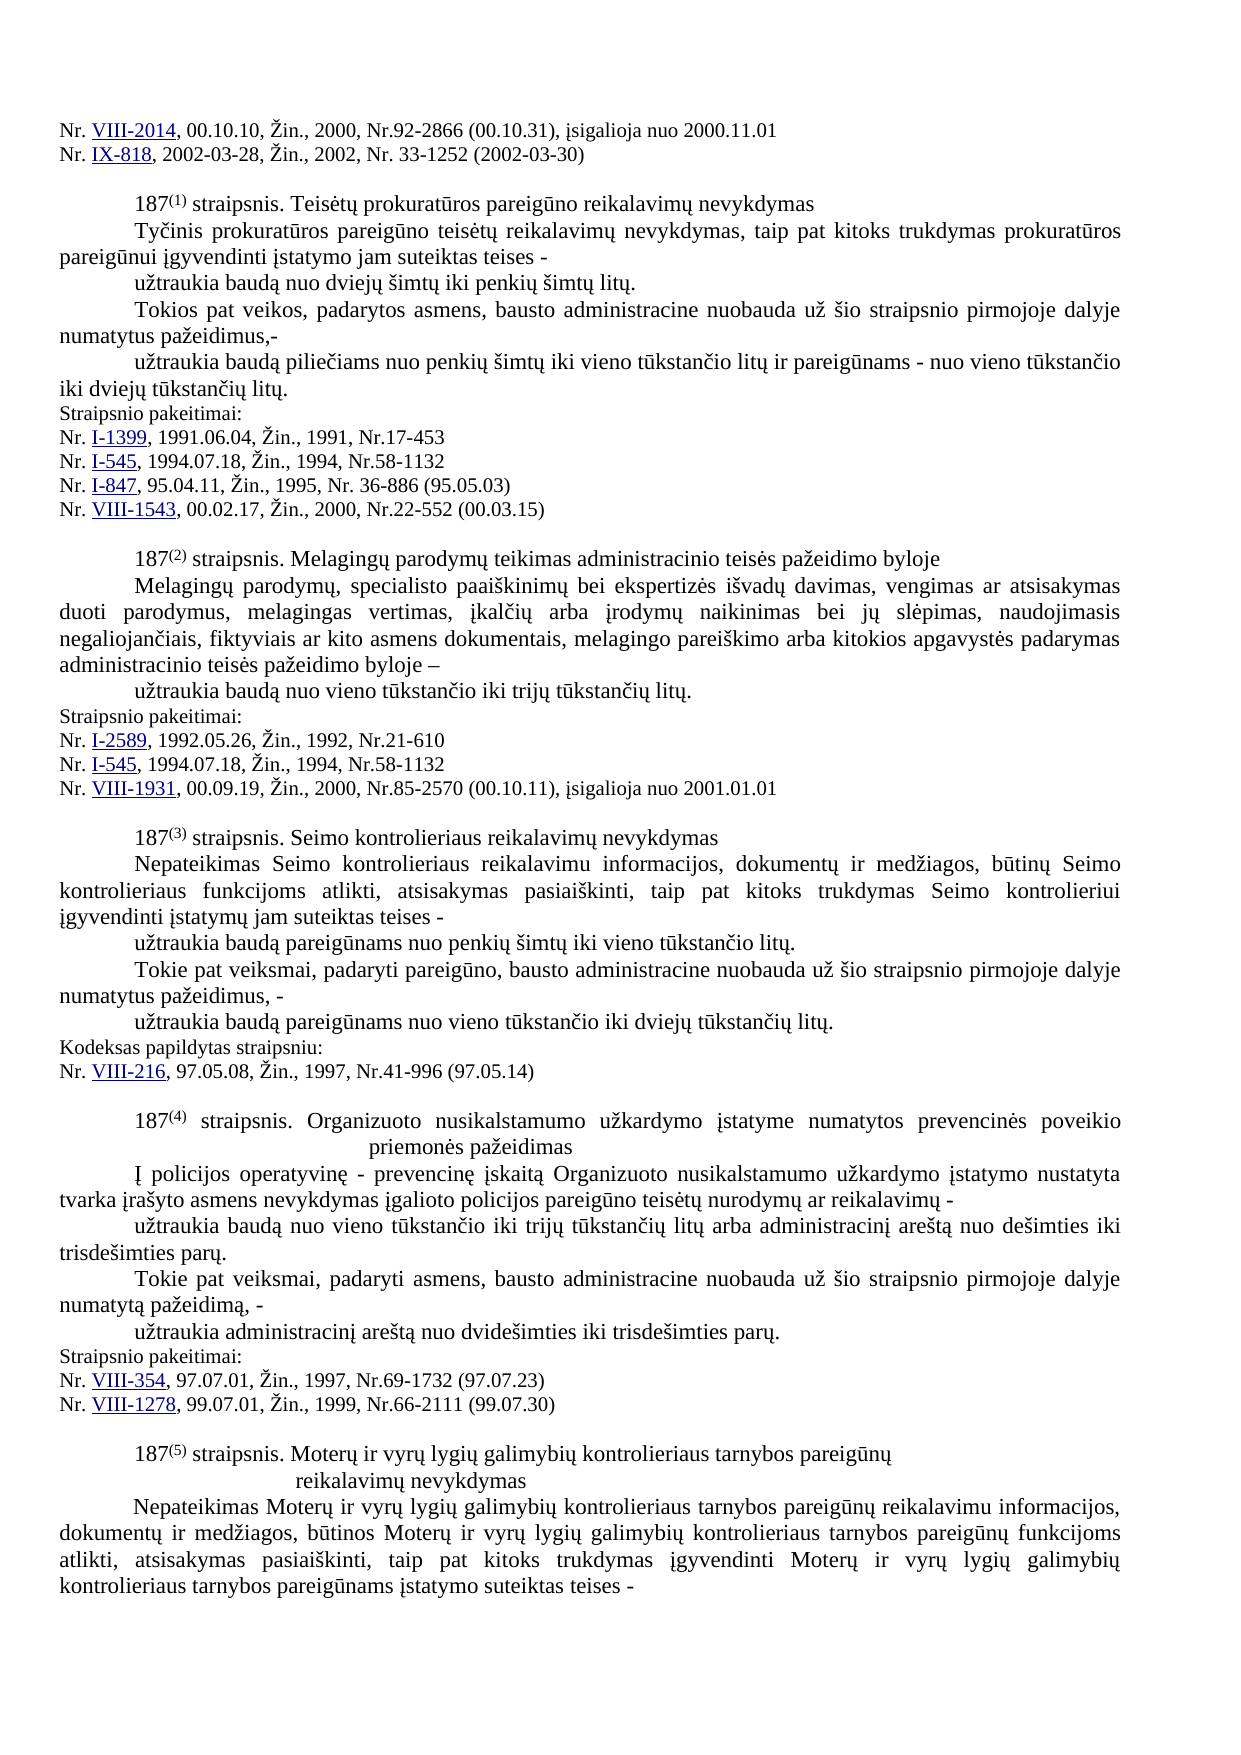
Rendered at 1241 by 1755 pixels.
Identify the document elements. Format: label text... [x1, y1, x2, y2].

text Nr. VIII-1278, 99.07.01, Žin., 1999, Nr.66-2111 (99.07.30) [59, 1392, 1122, 1416]
text Nr. VIII-354, 97.07.01, Žin., 1997, Nr.69-1732 (97.07.23) [59, 1368, 1122, 1392]
text Kodeksas papildytas straipsniu: [59, 1035, 1122, 1059]
text Į policijos operatyvinę - prevencinę įskaitą Organizuoto nusikalstamumo užkardymo įstatymo nustatyta tvarka įrašyto asmens nevykdymas įgalioto policijos pareigūno teisėtų nurodymų ar reikalavimų - [59, 1160, 1122, 1212]
text 187(4) straipsnis. Organizuoto nusikalstamumo užkardymo įstatyme numatytos prevencinės poveikio priemonės pažeidimas [134, 1107, 1122, 1160]
text Straipsnio pakeitimai: [59, 401, 1122, 425]
text Tokie pat veiksmai, padaryti asmens, bausto administracine nuobauda už šio straipsnio pirmojoje dalyje numatytą pažeidimą, - [59, 1265, 1122, 1318]
text Nepateikimas Seimo kontrolieriaus reikalavimu informacijos, dokumentų ir medžiagos, būtinų Seimo kontrolieriaus funkcijoms atlikti, atsisakymas pasiaiškinti, taip pat kitoks trukdymas Seimo kontrolieriui įgyvendinti įstatymų jam suteiktas teises - [59, 850, 1122, 929]
text užtraukia baudą pareigūnams nuo penkių šimtų iki vieno tūkstančio litų. [59, 929, 1122, 956]
text Nr. I-2589, 1992.05.26, Žin., 1992, Nr.21-610 [59, 728, 1122, 752]
text užtraukia baudą nuo dviejų šimtų iki penkių šimtų litų. [59, 269, 1122, 296]
text Straipsnio pakeitimai: [59, 704, 1122, 728]
text Nr. VIII-216, 97.05.08, Žin., 1997, Nr.41-996 (97.05.14) [59, 1059, 1122, 1083]
text Melagingų parodymų, specialisto paaiškinimų bei ekspertizės išvadų davimas, vengimas ar atsisakymas duoti parodymus, melagingas vertimas, įkalčių arba įrodymų naikinimas bei jų slėpimas, naudojimasis negaliojančiais, fiktyviais ar kito asmens dokumentais, melagingo pareiškimo arba kitokios apgavystės padarymas administracinio teisės pažeidimo byloje – [59, 572, 1122, 677]
text Tyčinis prokuratūros pareigūno teisėtų reikalavimų nevykdymas, taip pat kitoks trukdymas prokuratūros pareigūnui įgyvendinti įstatymo jam suteiktas teises - [59, 217, 1122, 269]
text Nr. VIII-2014, 00.10.10, Žin., 2000, Nr.92-2866 (00.10.31), įsigalioja nuo 2000.11.01 [59, 118, 1122, 142]
text užtraukia baudą pareigūnams nuo vieno tūkstančio iki dviejų tūkstančių litų. [59, 1008, 1122, 1035]
text 187(3) straipsnis. Seimo kontrolieriaus reikalavimų nevykdymas [59, 824, 1122, 850]
text Straipsnio pakeitimai: [59, 1344, 1122, 1368]
text reikalavimų nevykdymas [295, 1467, 1122, 1493]
text Nr. I-847, 95.04.11, Žin., 1995, Nr. 36-886 (95.05.03) [59, 473, 1122, 497]
text užtraukia administracinį areštą nuo dvidešimties iki trisdešimties parų. [59, 1318, 1122, 1344]
text Nr. VIII-1543, 00.02.17, Žin., 2000, Nr.22-552 (00.03.15) [59, 497, 1122, 521]
text Nepateikimas Moterų ir vyrų lygių galimybių kontrolieriaus tarnybos pareigūnų reikalavimu informacijos, dokumentų ir medžiagos, būtinos Moterų ir vyrų lygių galimybių kontrolieriaus tarnybos pareigūnų funkcijoms atlikti, atsisakymas pasiaiškinti, taip pat kitoks trukdymas įgyvendinti Moterų ir vyrų lygių galimybių kontrolieriaus tarnybos pareigūnams įstatymo suteiktas teises - [59, 1493, 1122, 1598]
text Nr. I-1399, 1991.06.04, Žin., 1991, Nr.17-453 [59, 425, 1122, 449]
text Tokie pat veiksmai, padaryti pareigūno, bausto administracine nuobauda už šio straipsnio pirmojoje dalyje numatytus pažeidimus, - [59, 956, 1122, 1008]
text 187(2) straipsnis. Melagingų parodymų teikimas administracinio teisės pažeidimo byloje [134, 546, 1122, 572]
text 187(1) straipsnis. Teisėtų prokuratūros pareigūno reikalavimų nevykdymas [59, 190, 1122, 217]
text Nr. I-545, 1994.07.18, Žin., 1994, Nr.58-1132 [59, 449, 1122, 473]
text 187(5) straipsnis. Moterų ir vyrų lygių galimybių kontrolieriaus tarnybos pareigūnų [134, 1440, 1122, 1467]
text Nr. I-545, 1994.07.18, Žin., 1994, Nr.58-1132 [59, 752, 1122, 776]
text Nr. VIII-1931, 00.09.19, Žin., 2000, Nr.85-2570 (00.10.11), įsigalioja nuo 2001.01.01 [59, 776, 1122, 800]
text užtraukia baudą nuo vieno tūkstančio iki trijų tūkstančių litų arba administracinį areštą nuo dešimties iki trisdešimties parų. [59, 1212, 1122, 1265]
text Tokios pat veikos, padarytos asmens, bausto administracine nuobauda už šio straipsnio pirmojoje dalyje numatytus pažeidimus,- [59, 296, 1122, 348]
text Nr. IX-818, 2002-03-28, Žin., 2002, Nr. 33-1252 (2002-03-30) [59, 142, 1122, 166]
text užtraukia baudą piliečiams nuo penkių šimtų iki vieno tūkstančio litų ir pareigūnams - nuo vieno tūkstančio iki dviejų tūkstančių litų. [59, 348, 1122, 401]
text užtraukia baudą nuo vieno tūkstančio iki trijų tūkstančių litų. [59, 677, 1122, 704]
